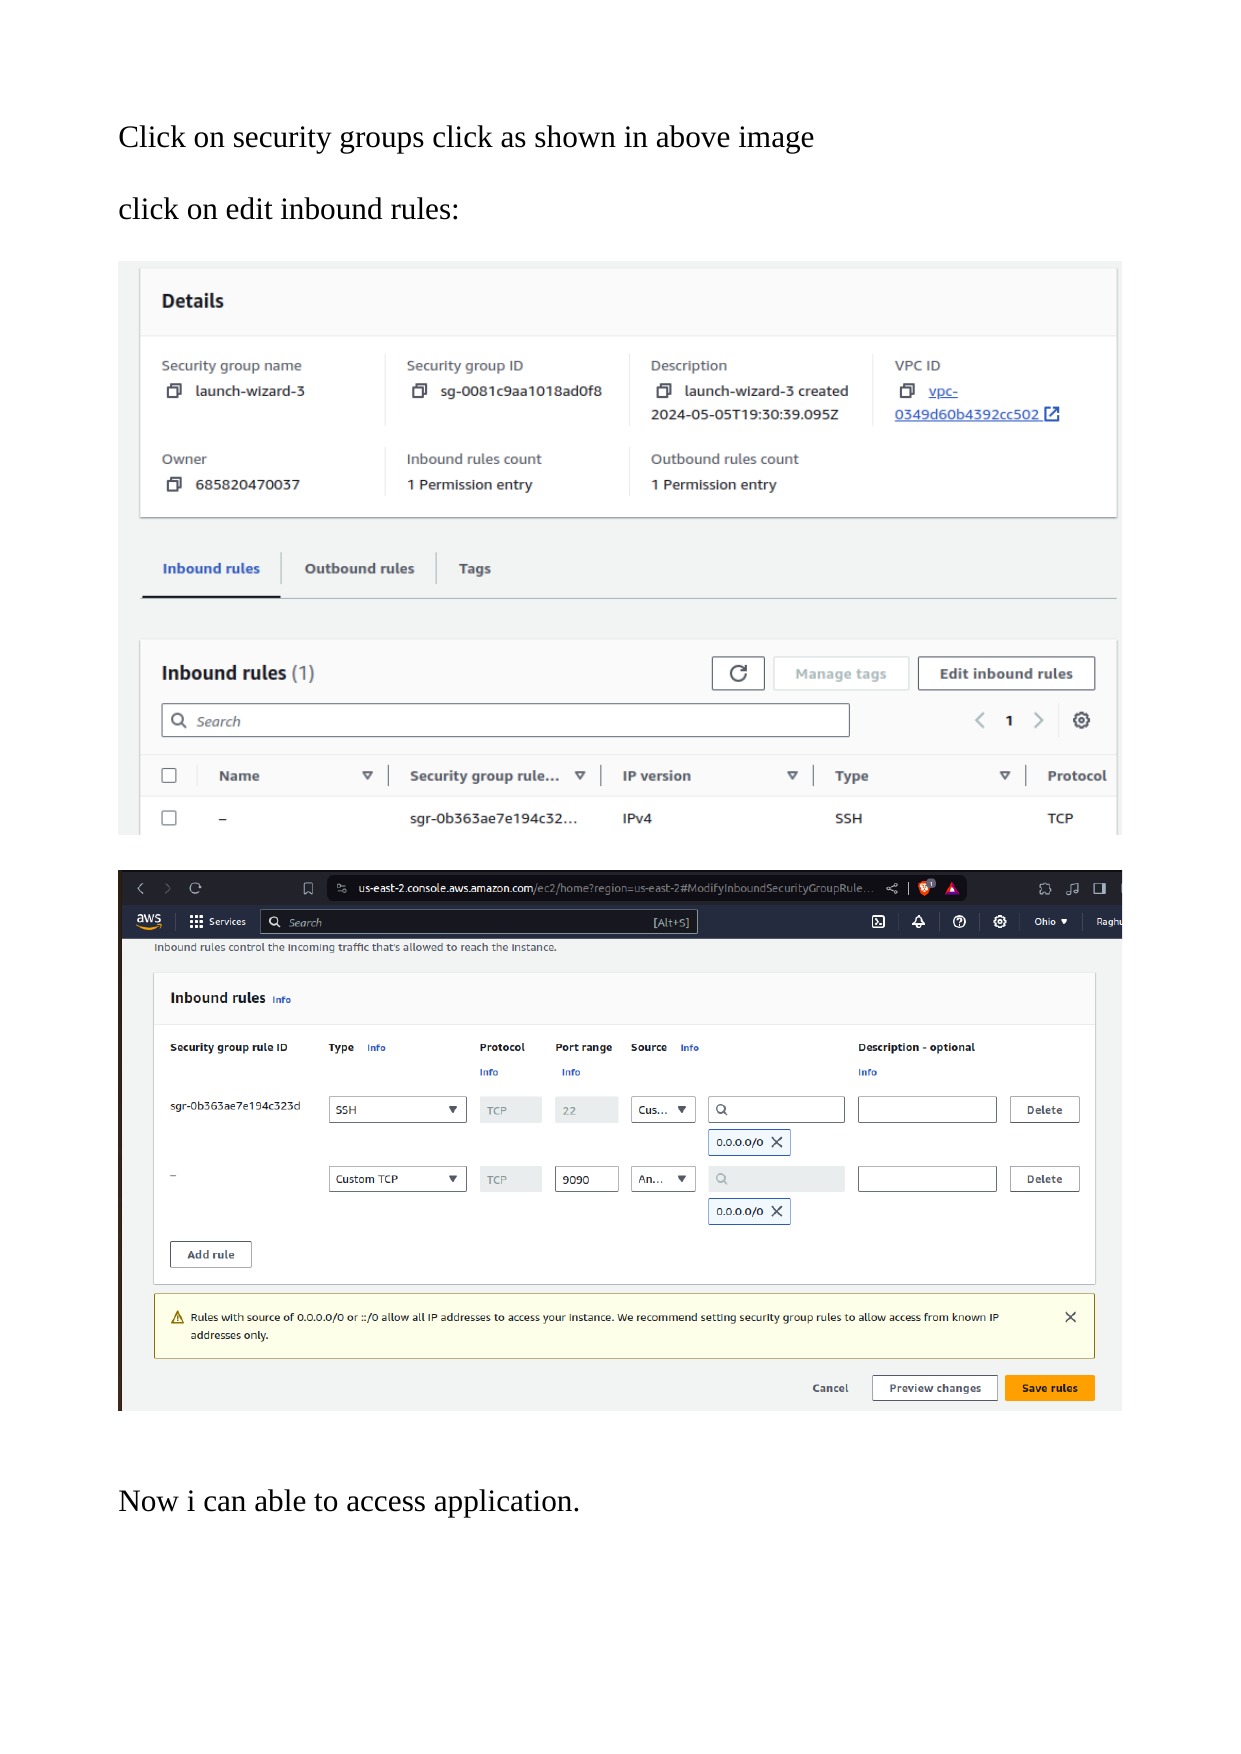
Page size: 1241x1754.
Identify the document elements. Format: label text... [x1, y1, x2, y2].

text Click on security groups click as shown in above image [118, 118, 1122, 154]
picture [118, 870, 1123, 1411]
picture [118, 261, 1123, 835]
text click on edit inbound rules: [118, 190, 1122, 226]
text Now i can able to access application. [118, 1482, 1122, 1518]
